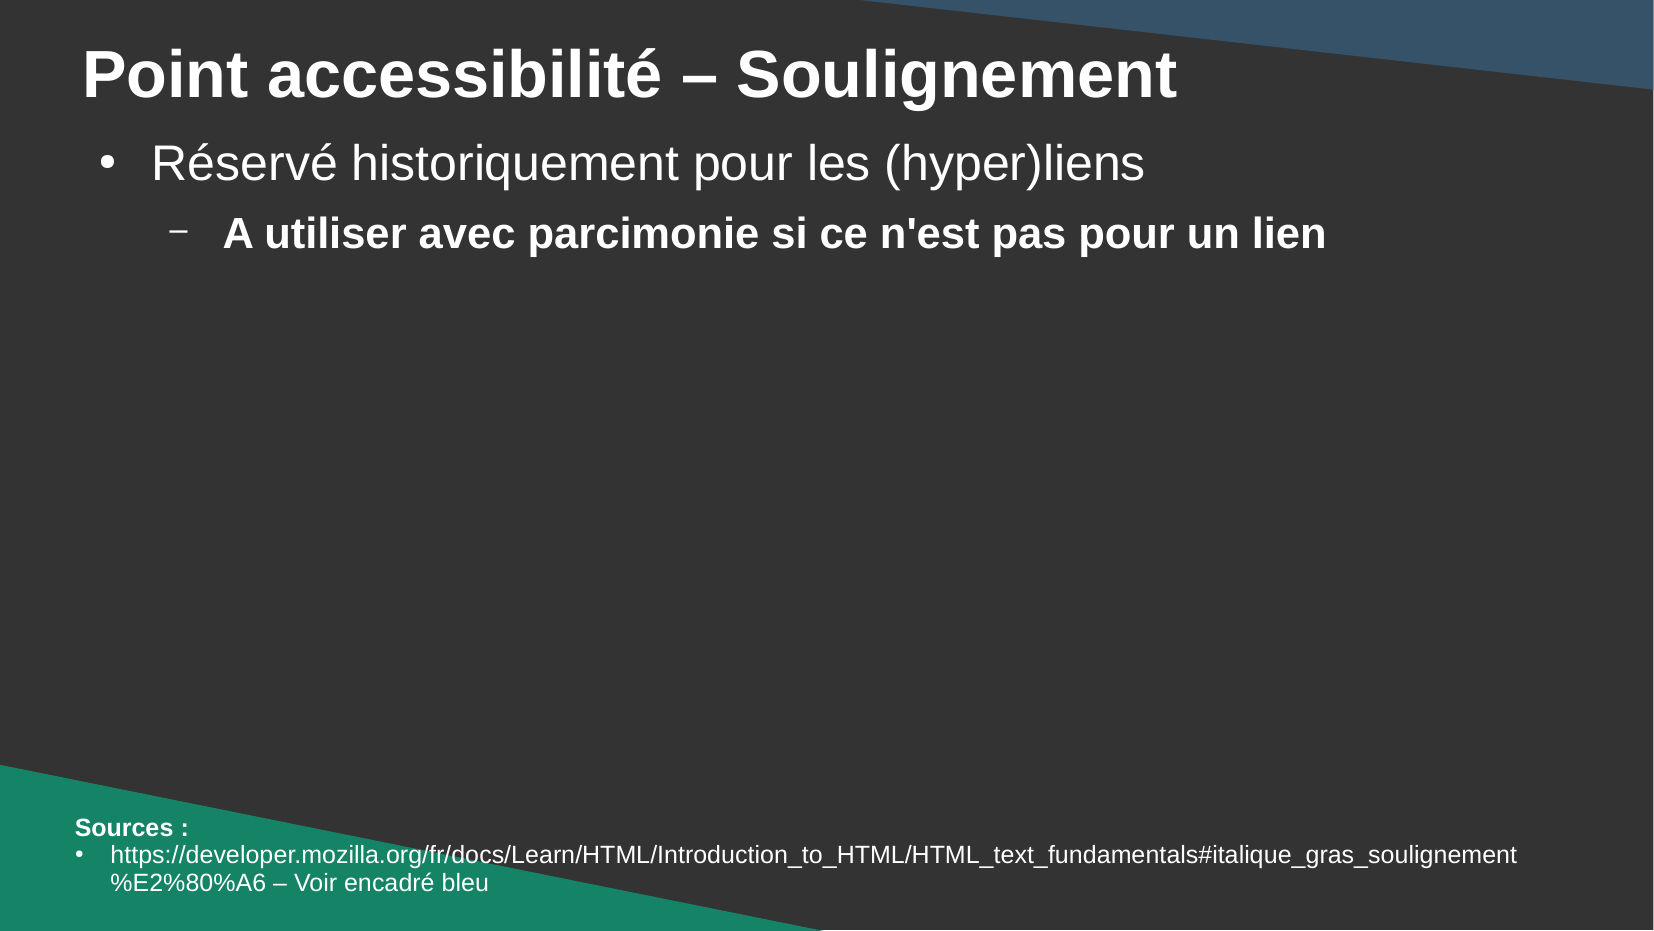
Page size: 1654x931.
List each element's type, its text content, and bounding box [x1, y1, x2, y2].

text_box [0, 764, 200, 931]
list Réservé historiquement pour les (hyper)liens A utiliser avec parcimonie si ce n'est pas pour un lien [80, 135, 1605, 691]
text_box Sources : https://developer.mozilla.org/fr/docs/Learn/HTML/Introduction_to_HTML/HTML_text_fundamentals#italique_gras_soulignement%E2%80%A6 – Voir encadré bleu [60, 805, 1546, 931]
title Point accessibilité – Soulignement [82, 37, 1571, 122]
text_box [859, 0, 1654, 90]
